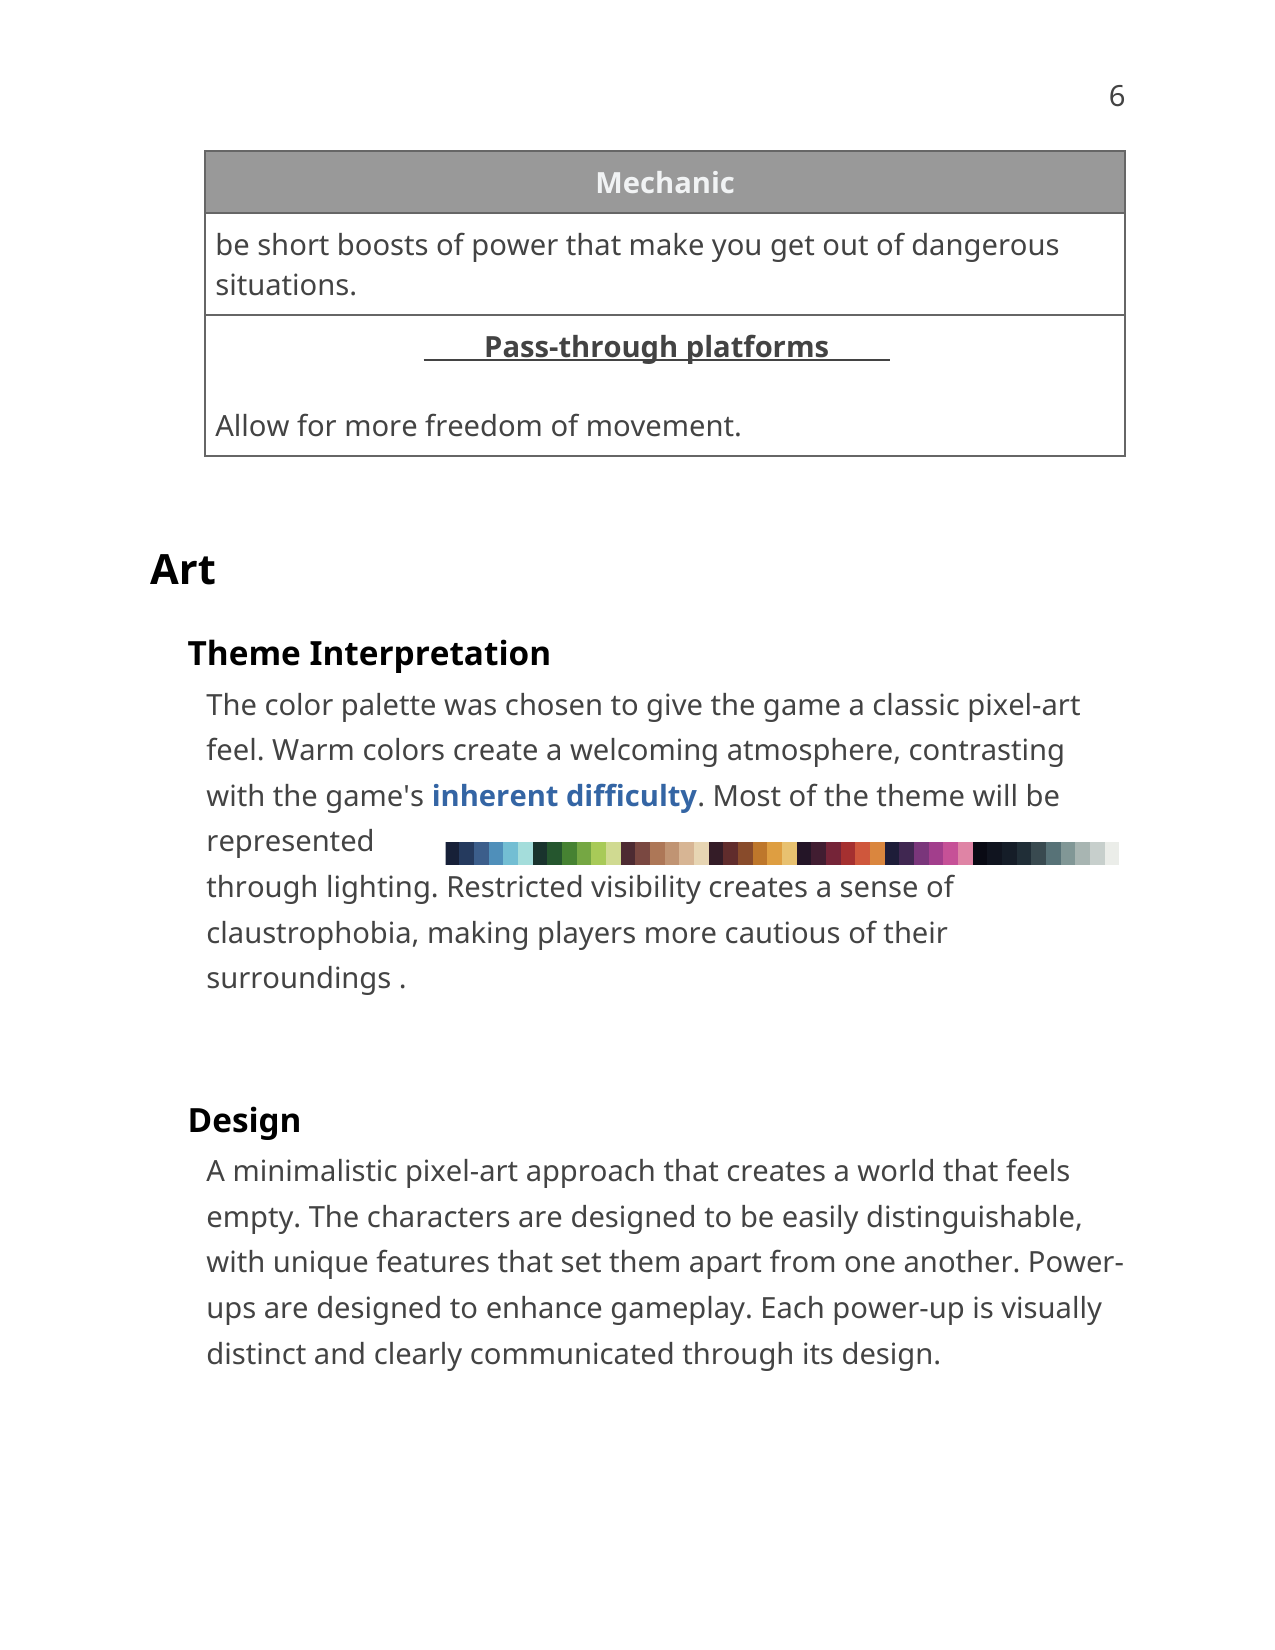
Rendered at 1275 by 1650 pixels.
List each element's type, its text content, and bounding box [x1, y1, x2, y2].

table_header Mechanic [206, 152, 1124, 212]
text A minimalistic pixel-art approach that creates a world that feels empty. The characters are designed to be easily distinguishable, with unique features that set them apart from one another. Power-ups are designed to enhance gameplay. Each power-up is visually distinct and clearly communicated through its design. [206, 1151, 1125, 1373]
picture [445, 842, 1119, 865]
subtitle Design [187, 1097, 1125, 1142]
subtitle Art [150, 540, 1125, 597]
table_cell Pass-through platforms a Allow for more freedom of movement. [206, 316, 1124, 455]
text The color palette was chosen to give the game a classic pixel-art feel. Warm colors create a welcoming atmosphere, contrasting with the game's inherent difficulty. Most of the theme will be represented through lighting. Restricted visibility creates a sense of claustrophobia, making players more cautious of their surroundings . [206, 684, 1125, 997]
table_cell be short boosts of power that make you get out of dangerous situations. [206, 214, 1124, 314]
subtitle Theme Interpretation [187, 630, 1125, 676]
